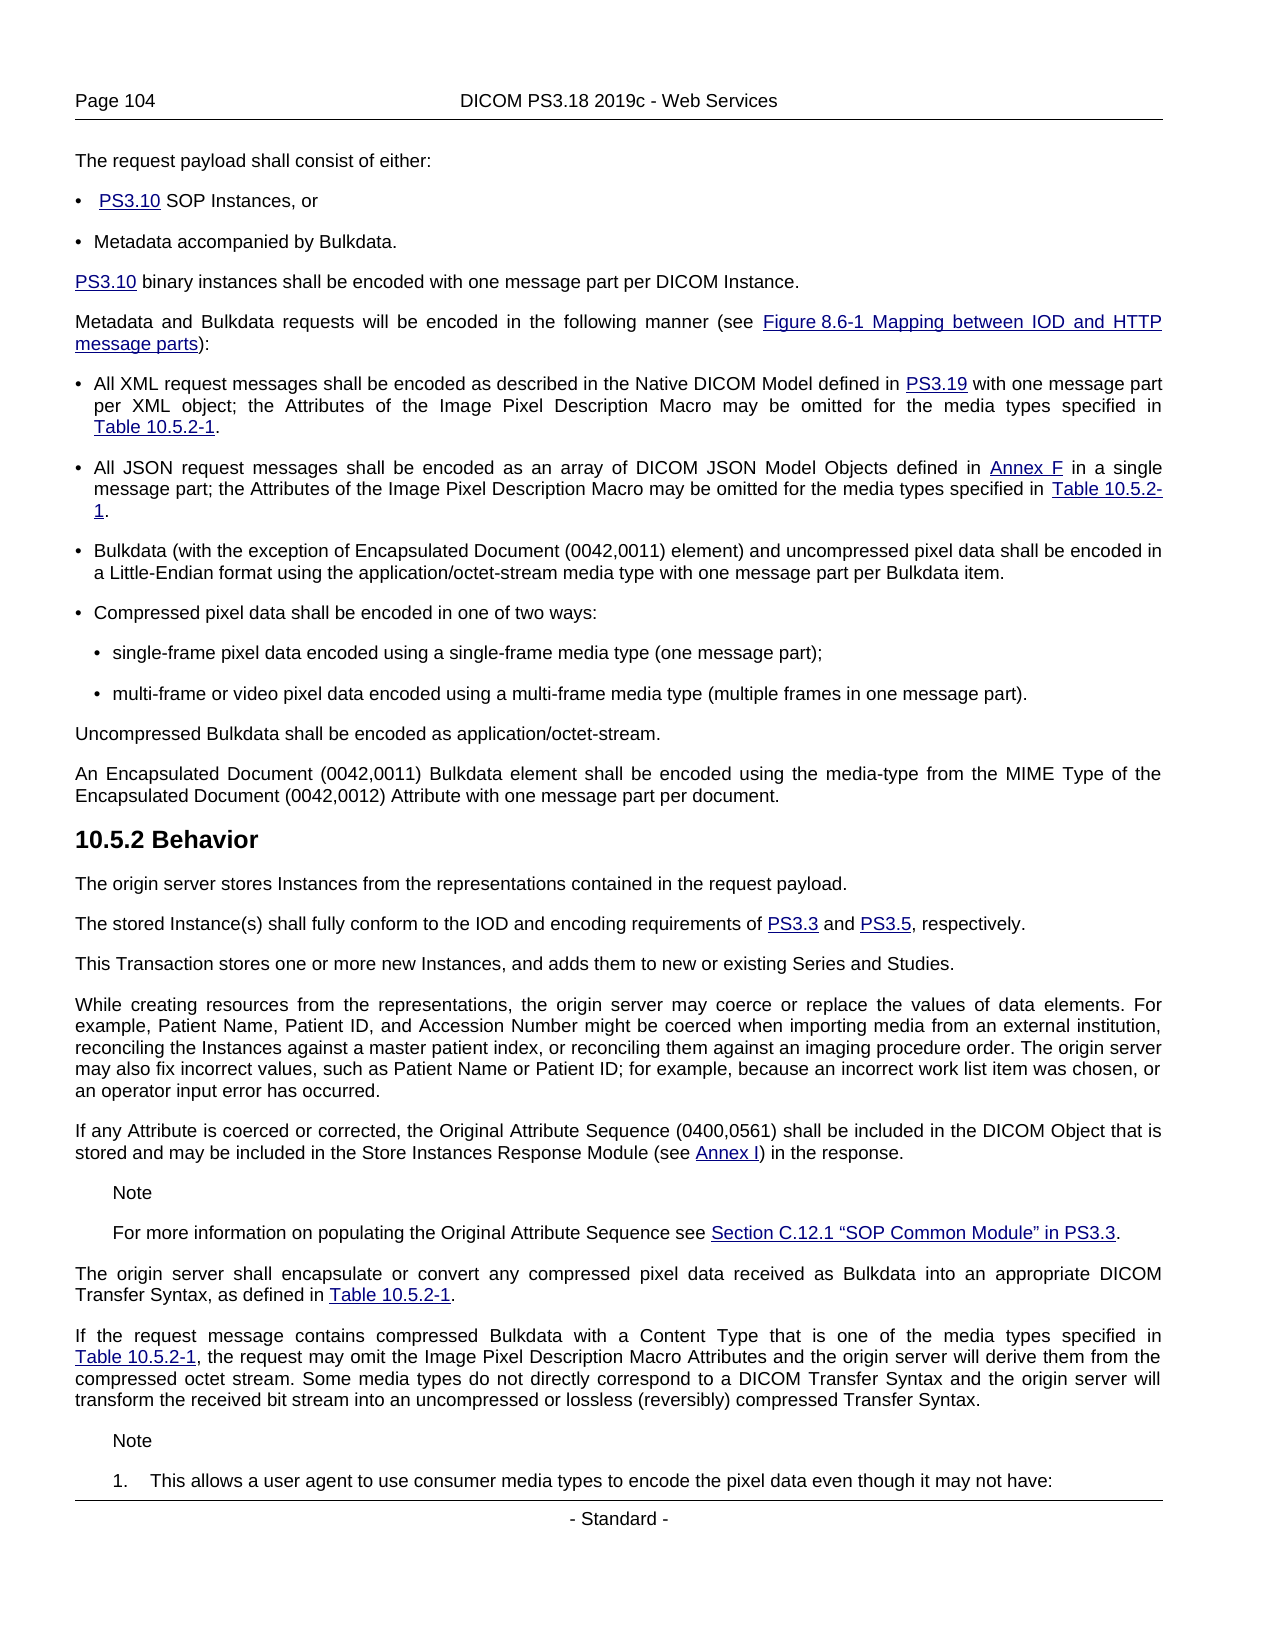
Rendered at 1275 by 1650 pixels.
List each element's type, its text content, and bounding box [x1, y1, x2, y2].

text Note [112, 1182, 1125, 1203]
text • All JSON request messages shall be encoded as an array of DICOM JSON Model Objects defined in Annex F in a single message part; the Attributes of the Image Pixel Description Macro may be omitted for the media types specified in Table 10.5.2-1. [75, 457, 1162, 521]
text The origin server shall encapsulate or convert any compressed pixel data received as Bulkdata into an appropriate DICOM Transfer Syntax, as defined in Table 10.5.2-1. [75, 1262, 1162, 1306]
text PS3.10 binary instances shall be encoded with one message part per DICOM Instance. [75, 271, 1162, 292]
text • Compressed pixel data shall be encoded in one of two ways: [75, 602, 1162, 623]
text • Bulkdata (with the exception of Encapsulated Document (0042,0011) element) and uncompressed pixel data shall be encoded in a Little-Endian format using the application/octet-stream media type with one message part per Bulkdata item. [75, 540, 1162, 583]
text The request payload shall consist of either: [75, 150, 1162, 172]
text Note [112, 1429, 1125, 1451]
text While creating resources from the representations, the origin server may coerce or replace the values of data elements. For example, Patient Name, Patient ID, and Accession Number might be coerced when importing media from an external institution, reconciling the Instances against a master patient index, or reconciling them against an imaging procedure order. The origin server may also fix incorrect values, such as Patient Name or Patient ID; for example, because an incorrect work list item was chosen, or an operator input error has occurred. [75, 993, 1162, 1101]
text For more information on populating the Original Attribute Sequence see Section C.12.1 “SOP Common Module” in PS3.3. [112, 1222, 1125, 1244]
text 1. This allows a user agent to use consumer media types to encode the pixel data even though it may not have: [112, 1470, 1125, 1491]
text • multi-frame or video pixel data encoded using a multi-frame media type (multiple frames in one message part). [94, 682, 1162, 704]
text Metadata and Bulkdata requests will be encoded in the following manner (see Figure 8.6-1 Mapping between IOD and HTTP message parts): [75, 311, 1162, 354]
text Uncompressed Bulkdata shall be encoded as application/octet-stream. [75, 723, 1162, 744]
text • All XML request messages shall be encoded as described in the Native DICOM Model defined in PS3.19 with one message part per XML object; the Attributes of the Image Pixel Description Macro may be omitted for the media types specified in Table 10.5.2-1. [75, 373, 1162, 438]
text • Metadata accompanied by Bulkdata. [75, 231, 1162, 252]
text The origin server stores Instances from the representations contained in the request payload. [75, 872, 1162, 894]
text An Encapsulated Document (0042,0011) Bulkdata element shall be encoded using the media-type from the MIME Type of the Encapsulated Document (0042,0012) Attribute with one message part per document. [75, 763, 1162, 806]
text • PS3.10 SOP Instances, or [75, 190, 1162, 212]
text The stored Instance(s) shall fully conform to the IOD and encoding requirements of PS3.3 and PS3.5, respectively. [75, 913, 1162, 934]
text This Transaction stores one or more new Instances, and adds them to new or existing Series and Studies. [75, 953, 1162, 975]
text • single-frame pixel data encoded using a single-frame media type (one message part); [94, 642, 1162, 664]
text If any Attribute is coerced or corrected, the Original Attribute Sequence (0400,0561) shall be included in the DICOM Object that is stored and may be included in the Store Instances Response Module (see Annex I) in the response. [75, 1120, 1162, 1163]
text If the request message contains compressed Bulkdata with a Content Type that is one of the media types specified in Table 10.5.2-1, the request may omit the Image Pixel Description Macro Attributes and the origin server will derive them from the compressed octet stream. Some media types do not directly correspond to a DICOM Transfer Syntax and the origin server will transform the received bit stream into an uncompressed or lossless (reversibly) compressed Transfer Syntax. [75, 1324, 1162, 1411]
text 10.5.2 Behavior [75, 825, 1162, 854]
